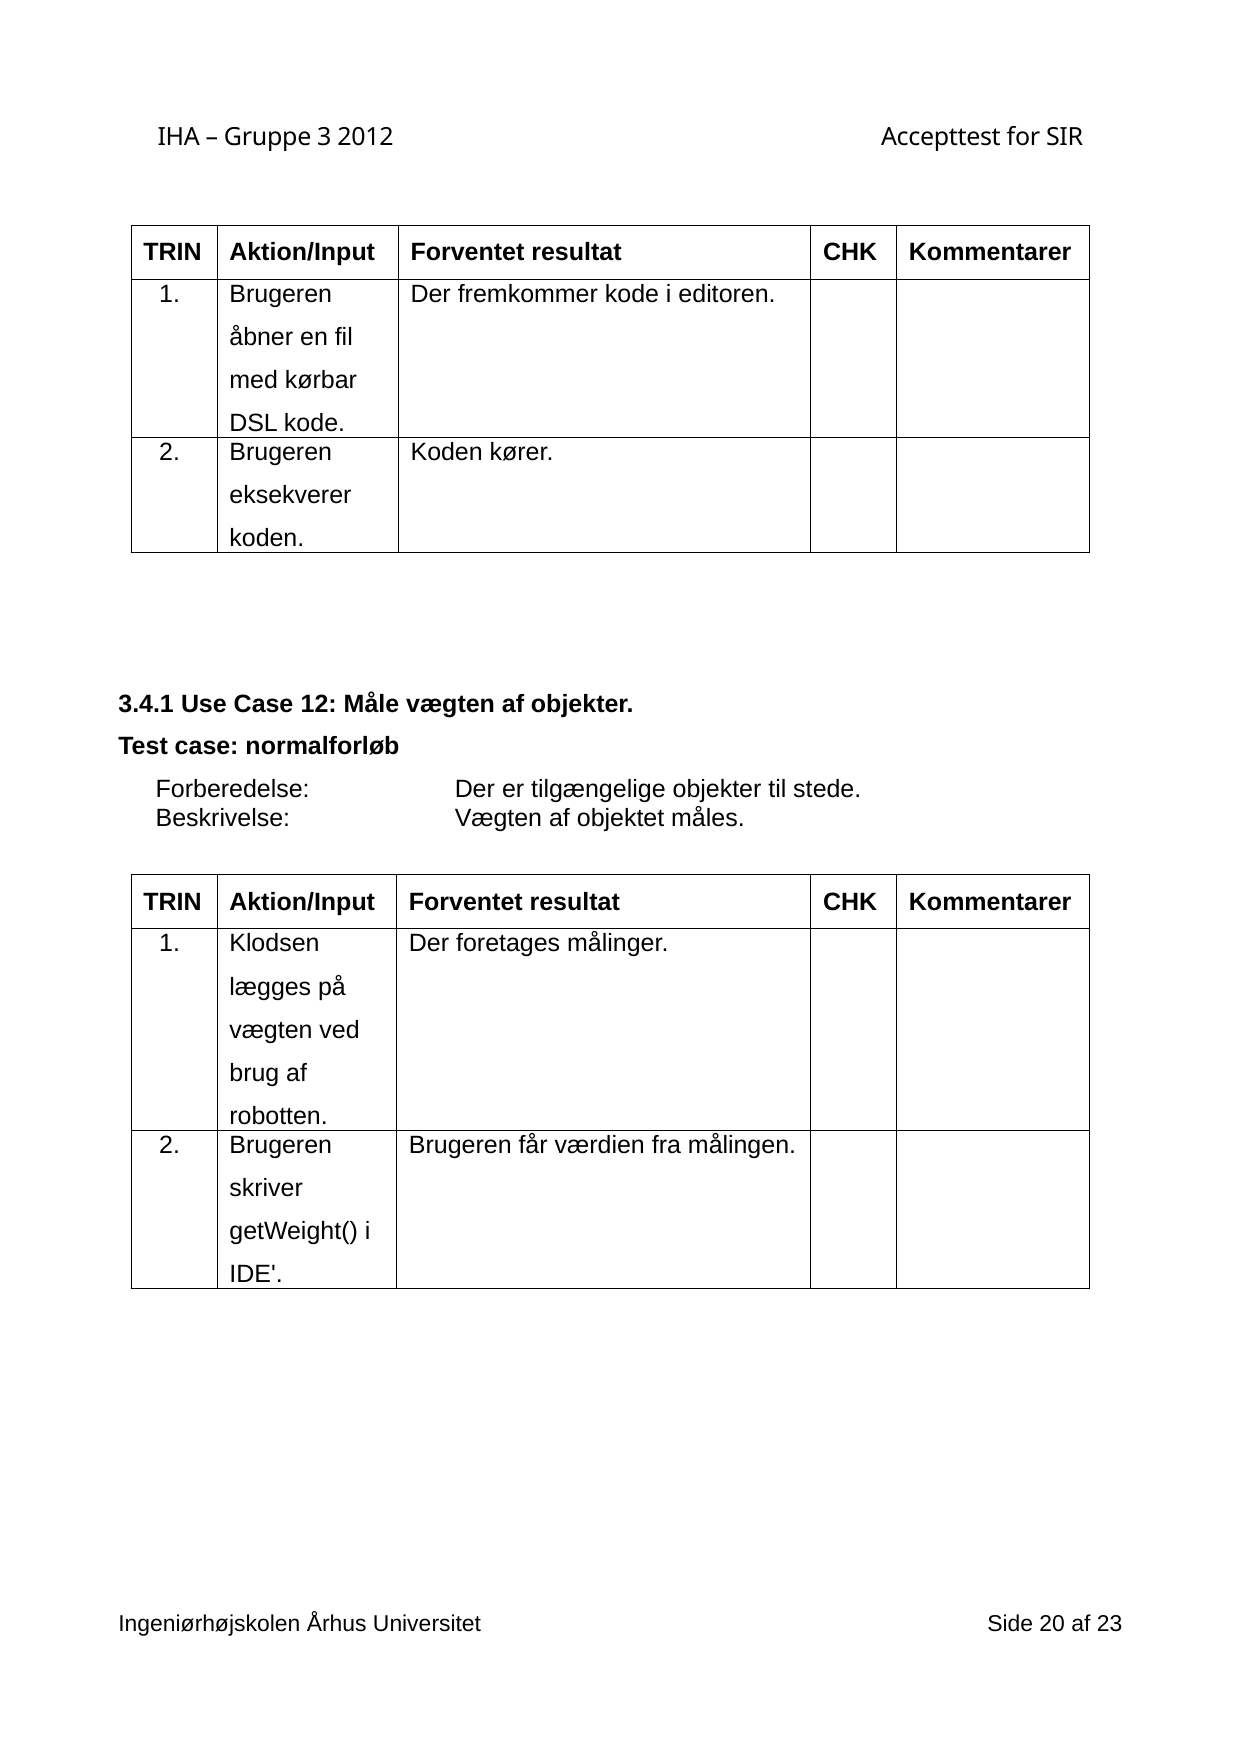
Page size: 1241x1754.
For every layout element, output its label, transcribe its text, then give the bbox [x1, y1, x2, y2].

table_header Kommentarer [897, 875, 1089, 928]
table_cell Brugeren får værdien fra målingen. [397, 1131, 810, 1288]
table_cell [897, 280, 1089, 437]
table_cell Vægten af objektet måles. [443, 803, 1089, 831]
table_cell [132, 280, 217, 437]
table_cell Beskrivelse: [144, 803, 443, 831]
table_header CHK [811, 875, 896, 928]
table_header Aktion/Input [218, 226, 398, 279]
table_cell Brugeren åbner en fil med kørbar DSL kode. [218, 280, 398, 437]
table_cell Brugeren eksekverer koden. [218, 438, 398, 552]
table_cell [811, 438, 896, 552]
subtitle 3.4.1 Use Case 12: Måle vægten af objekter. [118, 689, 1122, 718]
table_cell [897, 438, 1089, 552]
table_cell [811, 280, 896, 437]
table_header Aktion/Input [218, 875, 396, 928]
table_cell [811, 1131, 896, 1288]
text Test case: normalforløb [118, 731, 1122, 759]
table_cell Koden kører. [399, 438, 810, 552]
table_header TRIN [132, 875, 217, 928]
table_header Forventet resultat [397, 875, 810, 928]
table_header CHK [811, 226, 896, 279]
table_cell Der fremkommer kode i editoren. [399, 280, 810, 437]
table_header Kommentarer [897, 226, 1089, 279]
table_header Forventet resultat [399, 226, 810, 279]
table_header Der er tilgængelige objekter til stede. [443, 774, 1089, 802]
table_header TRIN [132, 226, 217, 279]
table_cell [811, 929, 896, 1129]
table_cell [132, 1131, 217, 1288]
table_cell Brugeren skriver getWeight() i IDE'. [218, 1131, 396, 1288]
table_cell Klodsen lægges på vægten ved brug af robotten. [218, 929, 396, 1129]
table_cell Der foretages målinger. [397, 929, 810, 1129]
table_cell [132, 929, 217, 1129]
table_header Forberedelse: [144, 774, 443, 802]
table_cell [897, 1131, 1089, 1288]
table_cell [132, 438, 217, 552]
table_cell [897, 929, 1089, 1129]
